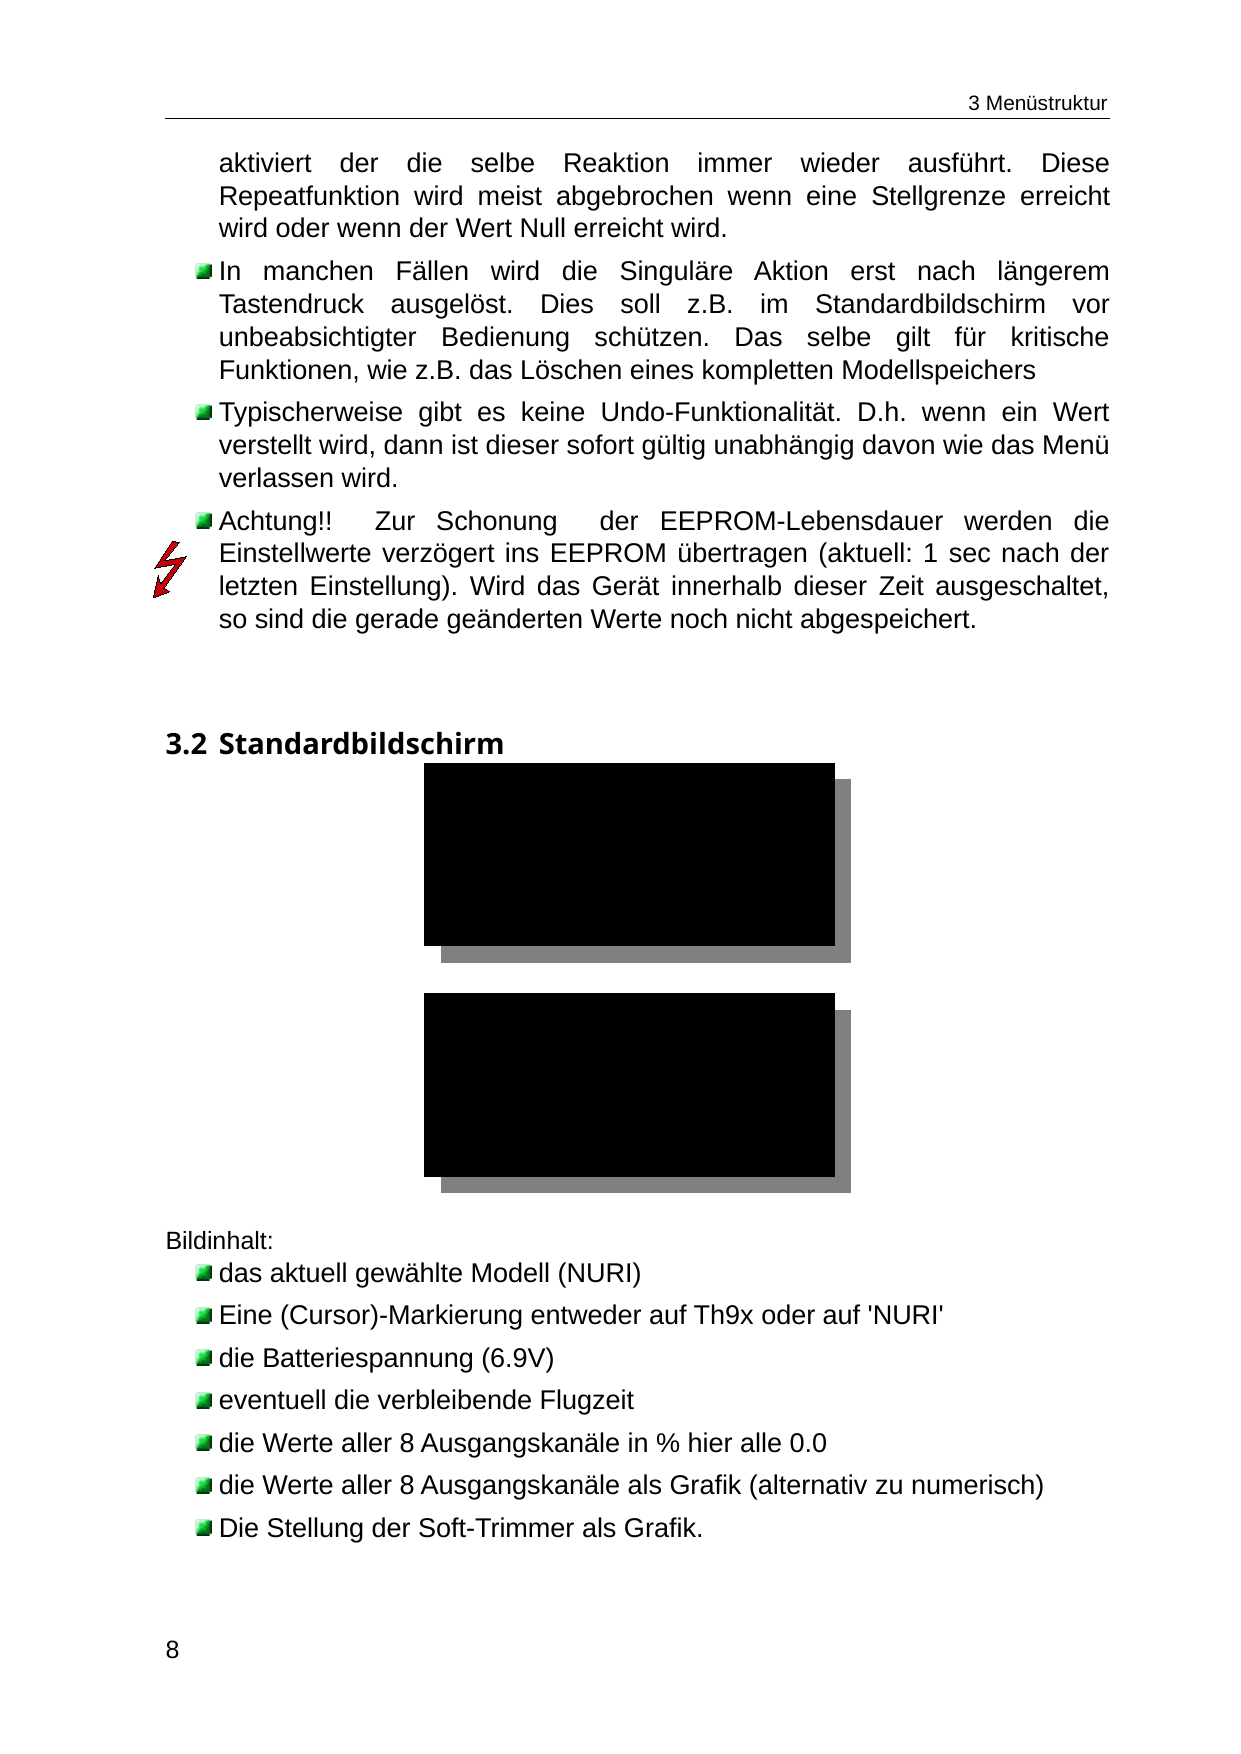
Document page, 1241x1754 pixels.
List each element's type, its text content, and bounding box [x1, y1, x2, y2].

list In manchen Fällen wird die Singuläre Aktion erst nach längerem Tastendruck ausgelöst. Dies soll z.B. im Standardbildschirm vor unbeabsichtigter Bedienung schützen. Das selbe gilt für kritische Funktionen, wie z.B. das Löschen eines kompletten Modellspeichers [165, 256, 1110, 384]
picture [195, 1392, 212, 1409]
subtitle Standardbildschirm [165, 723, 1110, 763]
picture [195, 1349, 212, 1366]
list die Werte aller 8 Ausgangskanäle als Grafik (alternativ zu numerisch) [165, 1470, 1110, 1500]
list Achtung!! Zur Schonung der EEPROM-Lebensdauer werden die Einstellwerte verzögert ins EEPROM übertragen (aktuell: 1 sec nach der letzten Einstellung). Wird das Gerät innerhalb dieser Zeit ausgeschaltet, so sind die gerade geänderten Werte noch nicht abgespeichert. [165, 505, 1110, 634]
picture [195, 1434, 212, 1451]
list das aktuell gewählte Modell (NURI) [165, 1258, 1110, 1288]
picture [195, 263, 212, 279]
picture [195, 404, 212, 420]
list eventuell die verbleibende Flugzeit [165, 1385, 1110, 1415]
text Bildinhalt: [165, 1227, 1110, 1255]
list aktiviert der die selbe Reaktion immer wieder ausführt. Diese Repeatfunktion wird meist abgebrochen wenn eine Stellgrenze erreicht wird oder wenn der Wert Null erreicht wird. [165, 147, 1110, 243]
picture [195, 512, 212, 529]
list Eine (Cursor)-Markierung entweder auf Th9x oder auf 'NURI' [165, 1300, 1110, 1330]
list Die Stellung der Soft-Trimmer als Grafik. [165, 1513, 1110, 1543]
picture [195, 1264, 212, 1281]
list die Batteriespannung (6.9V) [165, 1343, 1110, 1373]
list die Werte aller 8 Ausgangskanäle in % hier alle 0.0 [165, 1428, 1110, 1458]
list Typischerweise gibt es keine Undo-Funktionalität. D.h. wenn ein Wert verstellt wird, dann ist dieser sofort gültig unabhängig davon wie das Menü verlassen wird. [165, 397, 1110, 493]
picture [195, 1477, 212, 1494]
picture [195, 1519, 212, 1536]
picture [195, 1307, 212, 1324]
